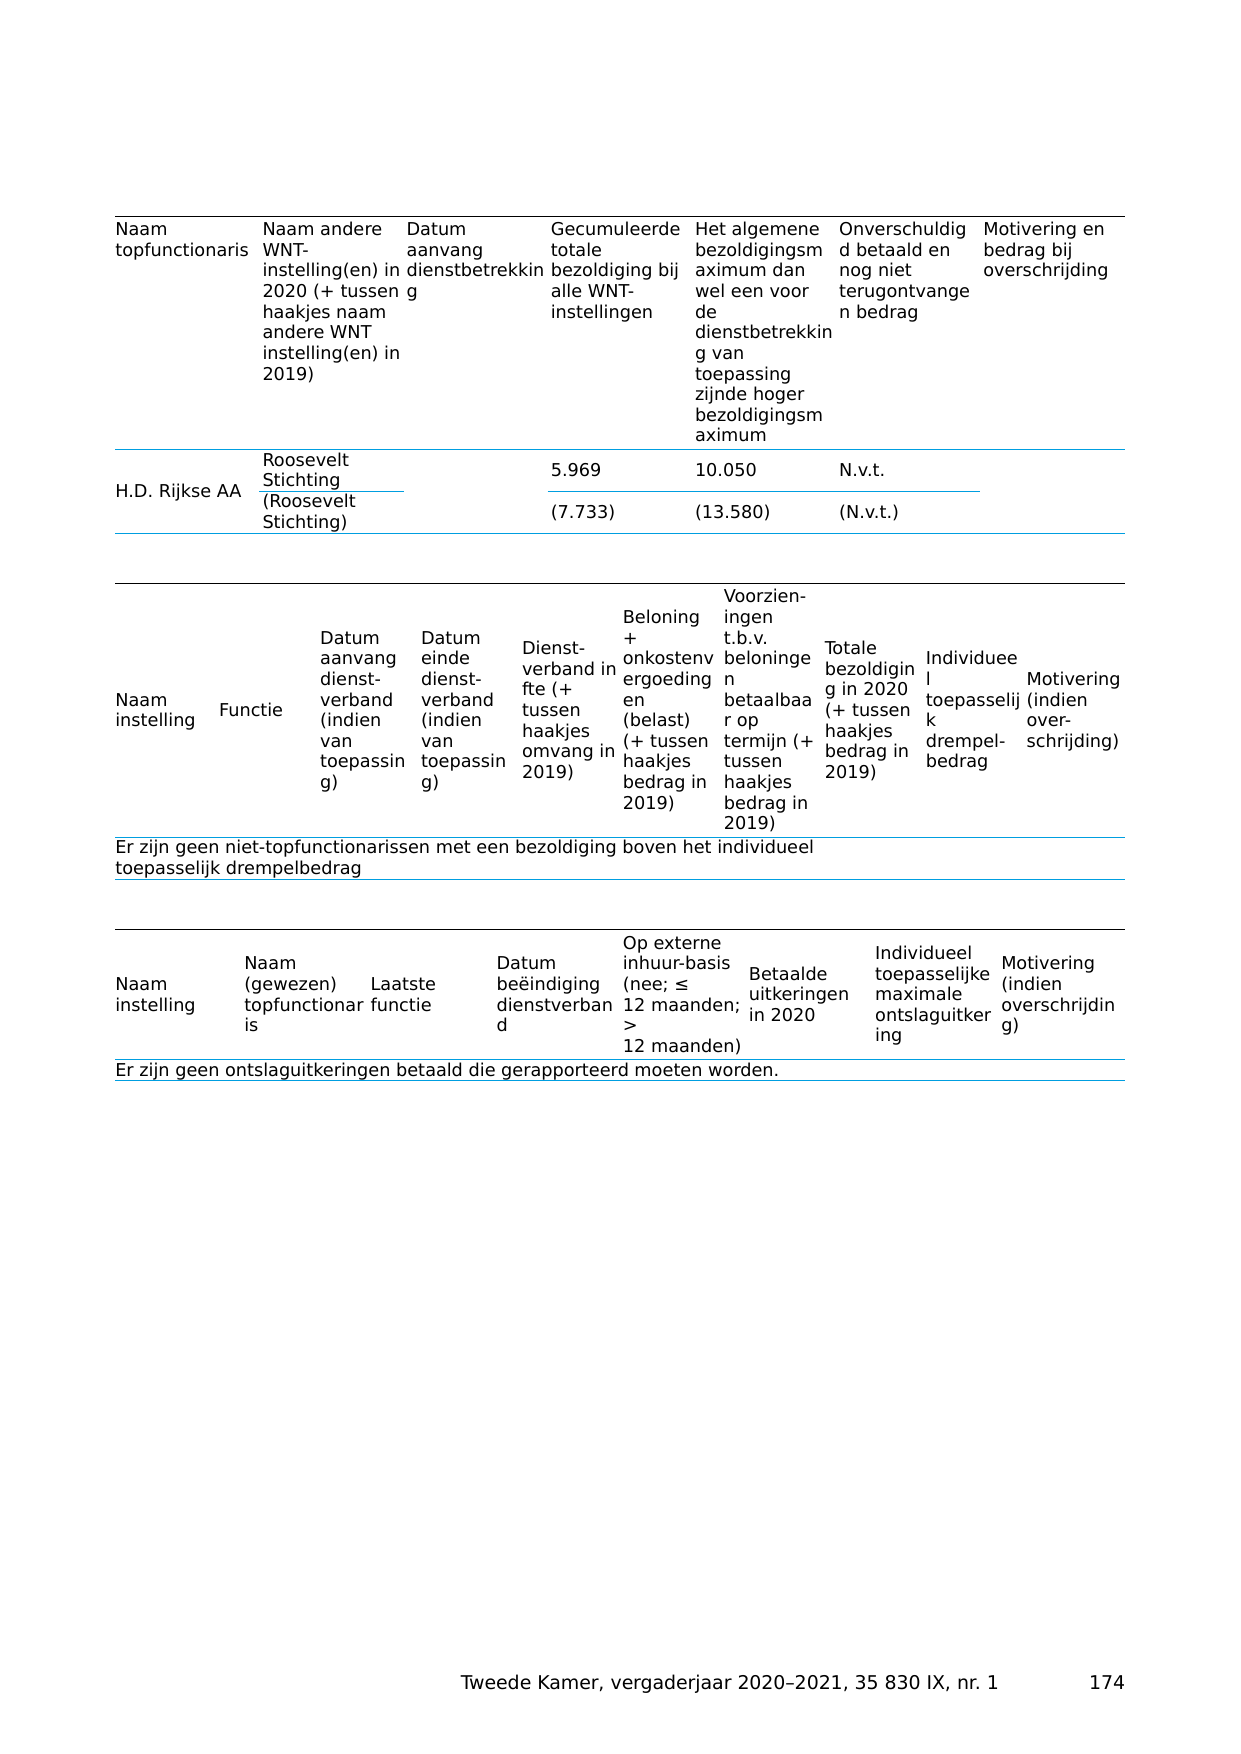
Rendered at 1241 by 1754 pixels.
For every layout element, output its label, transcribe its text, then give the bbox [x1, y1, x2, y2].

table_cell Motivering (indien overschrijding) [998, 930, 1125, 1059]
table_cell Op externe inhuur-basis (nee; ≤ 12 maanden; > 12 maanden) [620, 930, 746, 1059]
table_cell Het algemene bezoldigingsmaximum dan wel een voor de dienstbetrekking van toepassing zijnde hoger bezoldigingsmaximum [692, 217, 836, 449]
table_header Tabel 79 Bezoldiging van niet-topfunctionarissen boven het individueel toepasselijk drempelbedrag [115, 558, 1125, 583]
table_cell Naam topfunctionaris [115, 217, 259, 449]
table_header Tabel 80 Uitkeringen aan topfunctionarissen wegens beëindiging dienstverband [115, 904, 1125, 929]
table_cell [923, 838, 1023, 879]
table_cell [980, 450, 1125, 532]
table_cell Individueel toepasselijk drempel-bedrag [923, 584, 1023, 837]
table_cell 10.050 [692, 450, 836, 491]
table_cell Totale bezoldiging in 2020 (+ tussen haakjes bedrag in 2019) [822, 584, 923, 837]
table_cell Laatste functie [368, 930, 493, 1059]
table_cell (7.733) [548, 492, 692, 532]
table_cell Naam andere WNT-instelling(en) in 2020 (+ tussen haakjes naam andere WNT instelling(en) in 2019) [259, 217, 403, 449]
table_cell Roosevelt Stichting [259, 450, 403, 491]
table_cell Er zijn geen niet-topfunctionarissen met een bezoldiging boven het individueel toepasselijk drempelbedrag [115, 838, 923, 879]
table_cell Er zijn geen ontslaguitkeringen betaald die gerapporteerd moeten worden. [115, 1060, 1125, 1080]
table_cell Datum aanvang dienst-verband (indien van toepassing) [317, 584, 418, 837]
table_cell Naam (gewezen) topfunctionaris [241, 930, 367, 1059]
table_cell Datum einde dienst-verband (indien van toepassing) [418, 584, 519, 837]
table_cell N.v.t. [836, 450, 980, 491]
table_cell Individueel toepasselijke maximale ontslaguitkering [872, 930, 998, 1059]
table_cell Functie [216, 584, 317, 837]
table_cell Naam instelling [115, 930, 241, 1059]
table_cell Motivering (indien over-schrijding) [1024, 584, 1125, 837]
table_cell Datum aanvang dienstbetrekking [404, 217, 548, 449]
table_cell 5.969 [548, 450, 692, 491]
table_cell Voorzien-ingen t.b.v. beloningen betaalbaar op termijn (+ tussen haakjes bedrag in 2019) [721, 584, 822, 837]
table_cell Naam instelling [115, 584, 216, 837]
table_header Tabel 78 Cumulatie van dienstbetrekkingen als leidinggevend topfunctionaris [115, 191, 1125, 216]
table_cell (N.v.t.) [836, 492, 980, 532]
table_cell Dienst-verband in fte (+ tussen haakjes omvang in 2019) [519, 584, 620, 837]
table_cell [404, 450, 548, 532]
table_cell Datum beëindiging dienstverband [494, 930, 620, 1059]
table_cell (Roosevelt Stichting) [259, 492, 403, 532]
table_cell Beloning + onkostenvergoedingen (belast) (+ tussen haakjes bedrag in 2019) [620, 584, 721, 837]
table_cell Onverschuldigd betaald en nog niet terugontvangen bedrag [836, 217, 980, 449]
table_cell (13.580) [692, 492, 836, 532]
table_cell Motivering en bedrag bij overschrijding [980, 217, 1125, 449]
table_cell [1024, 838, 1125, 879]
table_cell H.D. Rijkse AA [115, 450, 259, 532]
table_cell Gecumuleerde totale bezoldiging bij alle WNT-instellingen [548, 217, 692, 449]
table_cell Betaalde uitkeringen in 2020 [746, 930, 872, 1059]
